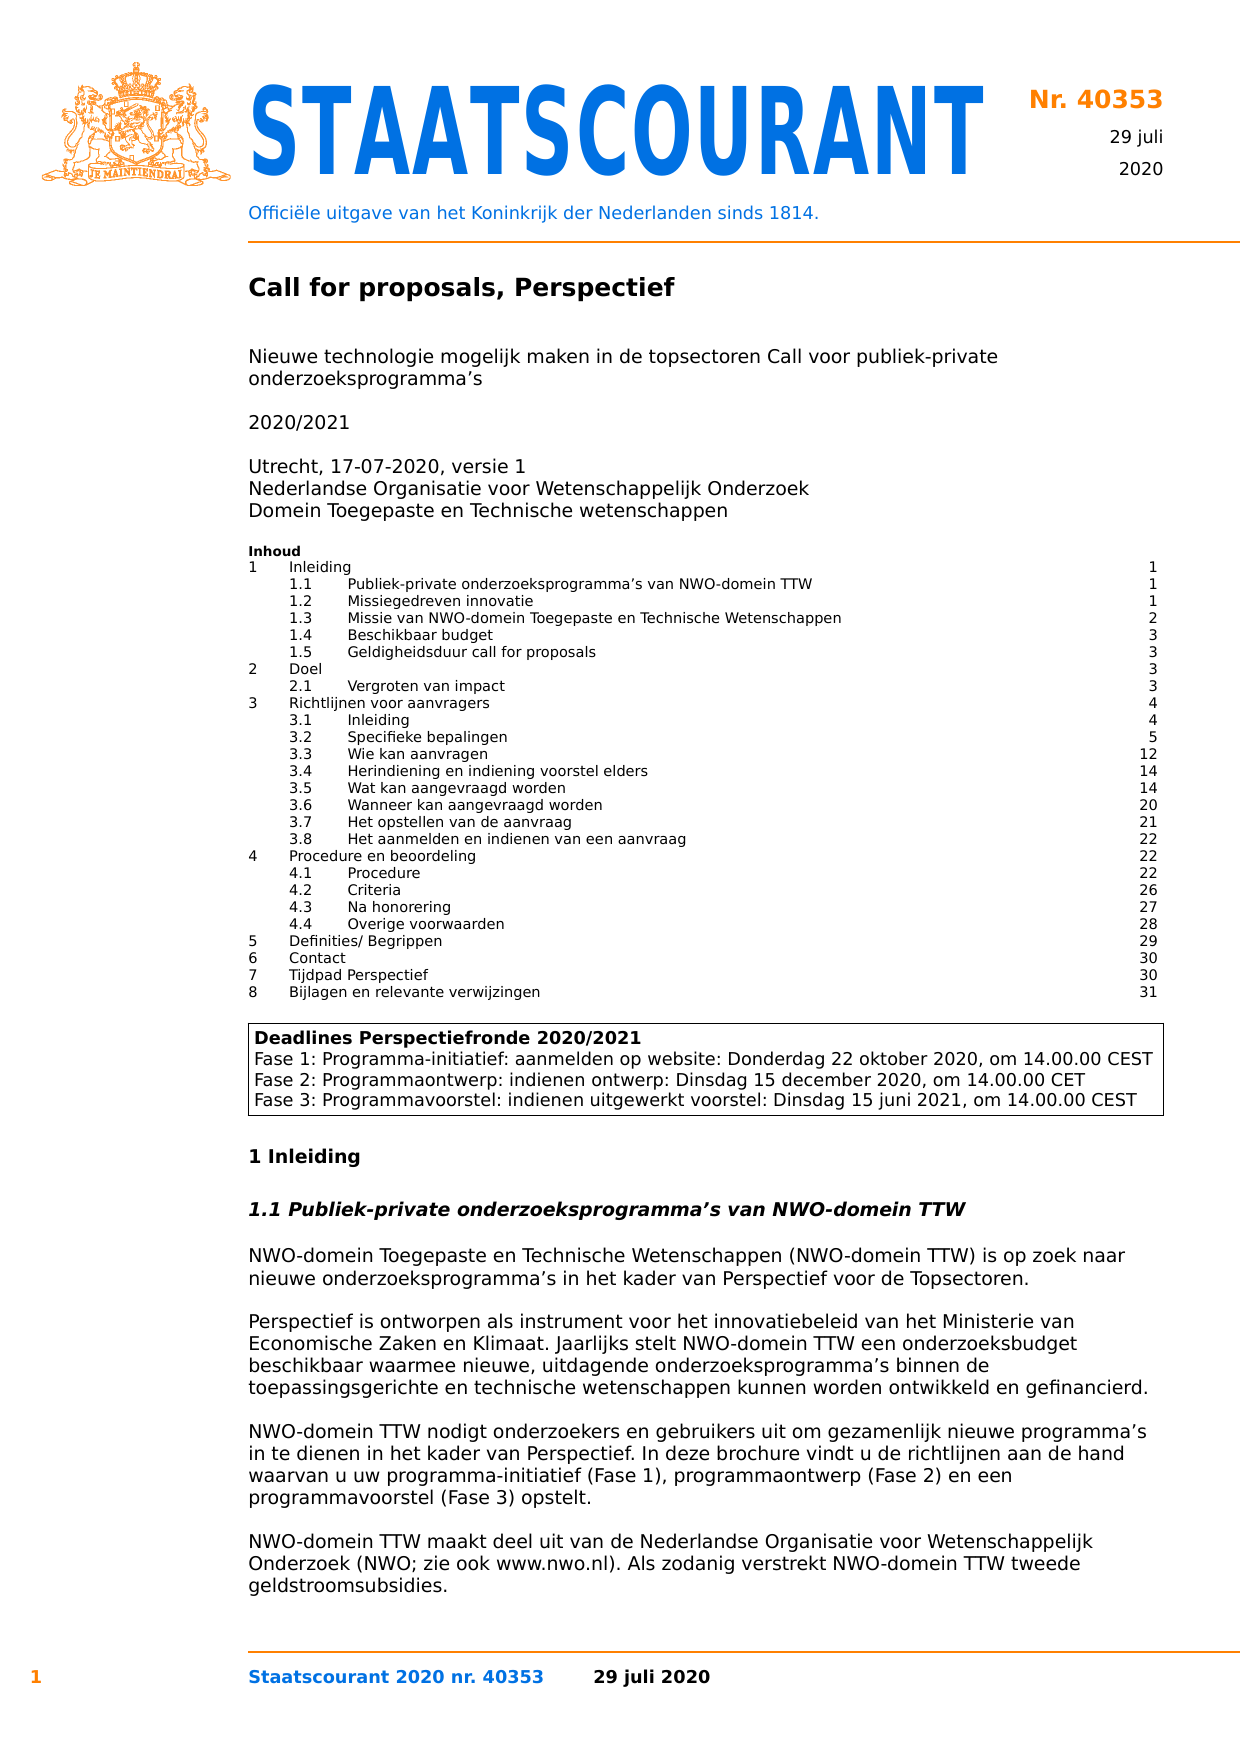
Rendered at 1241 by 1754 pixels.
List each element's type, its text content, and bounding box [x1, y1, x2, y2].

table_cell 3.4 [283, 763, 341, 780]
table_cell 14 [1117, 780, 1163, 797]
table_cell Het aanmelden en indienen van een aanvraag [341, 831, 1117, 848]
table_cell 3.1 [283, 712, 341, 729]
table_cell 14 [1117, 763, 1163, 780]
table_cell 4 [1117, 712, 1163, 729]
table_cell Tijdpad Perspectief [283, 967, 1117, 984]
table_cell 3 [1117, 678, 1163, 695]
text NWO-domein TTW nodigt onderzoekers en gebruikers uit om gezamenlijk nieuwe programma’s in te dienen in het kader van Perspectief. In deze brochure vindt u de richtlijnen aan de hand waarvan u uw programma-initiatief (Fase 1), programmaontwerp (Fase 2) en een programmavoorstel (Fase 3) opstelt. [248, 1421, 1163, 1509]
table_cell Bijlagen en relevante verwijzingen [283, 984, 1117, 1001]
table_cell 30 [1117, 967, 1163, 984]
table_cell 31 [1117, 984, 1163, 1001]
table_cell Specifieke bepalingen [341, 729, 1117, 746]
table_cell Het opstellen van de aanvraag [341, 814, 1117, 831]
table_cell Procedure [341, 865, 1117, 882]
table_cell 7 [248, 967, 283, 984]
table_cell 26 [1117, 882, 1163, 899]
picture [41, 62, 231, 186]
table_header [25, 62, 248, 241]
text 2020/2021 [248, 412, 1163, 434]
table_cell 1 [1117, 593, 1163, 610]
table_cell [248, 576, 283, 593]
text NWO-domein TTW maakt deel uit van de Nederlandse Organisatie voor Wetenschappelijk Onderzoek (NWO; zie ook www.nwo.nl). Als zodanig verstrekt NWO-domein TTW tweede geldstroomsubsidies. [248, 1531, 1163, 1597]
table_cell 1 [248, 559, 283, 576]
table_cell 4.4 [283, 916, 341, 933]
table_cell 5 [248, 933, 283, 950]
table_cell Definities/ Begrippen [283, 933, 1117, 950]
table_cell Wanneer kan aangevraagd worden [341, 797, 1117, 814]
text Nieuwe technologie mogelijk maken in de topsectoren Call voor publiek-private onderzoeksprogramma’s [248, 346, 1163, 390]
table_cell 1.3 [283, 610, 341, 627]
table_cell 30 [1117, 950, 1163, 967]
table_cell 22 [1117, 848, 1163, 865]
table_cell Geldigheidsduur call for proposals [341, 644, 1117, 661]
table_cell Doel [283, 661, 1117, 678]
table_cell [248, 746, 283, 763]
table_cell Missie van NWO-domein Toegepaste en Technische Wetenschappen [341, 610, 1117, 627]
table_cell 4.3 [283, 899, 341, 916]
table_cell 1.5 [283, 644, 341, 661]
table_header Inhoud [248, 544, 1163, 559]
table_cell Procedure en beoordeling [283, 848, 1117, 865]
table_cell Vergroten van impact [341, 678, 1117, 695]
table_cell 20 [1117, 797, 1163, 814]
table_cell 5 [1117, 729, 1163, 746]
table_cell 3.8 [283, 831, 341, 848]
table_header STAATSCOURANT [248, 62, 998, 203]
table_cell [248, 780, 283, 797]
table_cell [248, 865, 283, 882]
table_cell Criteria [341, 882, 1117, 899]
table_cell 4.2 [283, 882, 341, 899]
table_cell 29 juli [998, 121, 1240, 153]
table_cell Inleiding [341, 712, 1117, 729]
text Utrecht, 17-07-2020, versie 1 [248, 456, 1163, 478]
table_cell 3 [1117, 627, 1163, 644]
table_cell Beschikbaar budget [341, 627, 1117, 644]
table_cell [248, 712, 283, 729]
table_cell Richtlijnen voor aanvragers [283, 695, 1117, 712]
table_cell 6 [248, 950, 283, 967]
table_cell [248, 729, 283, 746]
table_cell [248, 882, 283, 899]
table_cell 2 [248, 661, 283, 678]
table_cell 3.2 [283, 729, 341, 746]
table_cell 3 [248, 695, 283, 712]
table_cell 2 [1117, 610, 1163, 627]
table_cell 29 [1117, 933, 1163, 950]
table_cell 27 [1117, 899, 1163, 916]
table_cell [248, 627, 283, 644]
table_header Nr. 40353 [998, 62, 1240, 121]
table_cell Overige voorwaarden [341, 916, 1117, 933]
table_cell [248, 593, 283, 610]
table_cell 22 [1117, 831, 1163, 848]
table_cell 1.4 [283, 627, 341, 644]
text Domein Toegepaste en Technische wetenschappen [248, 499, 1163, 522]
table_cell Wat kan aangevraagd worden [341, 780, 1117, 797]
table_cell [248, 899, 283, 916]
table_cell [248, 610, 283, 627]
table_cell 1 [1117, 559, 1163, 576]
table_cell [248, 763, 283, 780]
subtitle Call for proposals, Perspectief [248, 273, 1163, 302]
table_cell [248, 916, 283, 933]
table_cell Wie kan aanvragen [341, 746, 1117, 763]
table_cell Publiek-private onderzoeksprogramma’s van NWO-domein TTW [341, 576, 1117, 593]
table_cell 28 [1117, 916, 1163, 933]
table_cell 8 [248, 984, 283, 1001]
table_cell 1.2 [283, 593, 341, 610]
table_cell 4 [248, 848, 283, 865]
table_cell 3 [1117, 644, 1163, 661]
table_cell 4.1 [283, 865, 341, 882]
table_cell 3.6 [283, 797, 341, 814]
table_cell 21 [1117, 814, 1163, 831]
table_cell 4 [1117, 695, 1163, 712]
text NWO-domein Toegepaste en Technische Wetenschappen (NWO-domein TTW) is op zoek naar nieuwe onderzoeksprogramma’s in het kader van Perspectief voor de Topsectoren. [248, 1245, 1163, 1289]
table_cell [248, 644, 283, 661]
table_cell 2020 [998, 153, 1240, 203]
table_cell 2.1 [283, 678, 341, 695]
table_cell 1 [1117, 576, 1163, 593]
text Perspectief is ontworpen als instrument voor het innovatiebeleid van het Ministerie van Economische Zaken en Klimaat. Jaarlijks stelt NWO-domein TTW een onderzoeksbudget beschikbaar waarmee nieuwe, uitdagende onderzoeksprogramma’s binnen de toepassingsgerichte en technische wetenschappen kunnen worden ontwikkeld en gefinancierd. [248, 1311, 1163, 1399]
table_cell 3.7 [283, 814, 341, 831]
table_cell [248, 831, 283, 848]
table_cell [248, 814, 283, 831]
table_cell 3 [1117, 661, 1163, 678]
table_cell [248, 678, 283, 695]
table_cell 1.1 [283, 576, 341, 593]
table_cell [248, 797, 283, 814]
subtitle 1.1 Publiek-private onderzoeksprogramma’s van NWO-domein TTW [248, 1198, 1163, 1220]
table_cell Na honorering [341, 899, 1117, 916]
table_cell Inleiding [283, 559, 1117, 576]
subtitle 1 Inleiding [248, 1146, 1163, 1168]
table_cell Missiegedreven innovatie [341, 593, 1117, 610]
table_cell 3.3 [283, 746, 341, 763]
table_cell 12 [1117, 746, 1163, 763]
table_cell Contact [283, 950, 1117, 967]
table_cell Herindiening en indiening voorstel elders [341, 763, 1117, 780]
table_cell 22 [1117, 865, 1163, 882]
table_cell Officiële uitgave van het Koninkrijk der Nederlanden sinds 1814. [248, 203, 1240, 241]
text Nederlandse Organisatie voor Wetenschappelijk Onderzoek [248, 478, 1163, 499]
table_cell 3.5 [283, 780, 341, 797]
table_header Deadlines Perspectiefronde 2020/2021 Fase 1: Programma-initiatief: aanmelden op website: Donderdag 22 oktober 2020, om 14.00.00 CEST Fase 2: Programmaontwerp: indienen ontwerp: Dinsdag 15 december 2020, om 14.00.00 CET Fase 3: Programmavoorstel: indienen uitgewerkt voorstel: Dinsdag 15 juni 2021, om 14.00.00 CEST [249, 1024, 1163, 1115]
